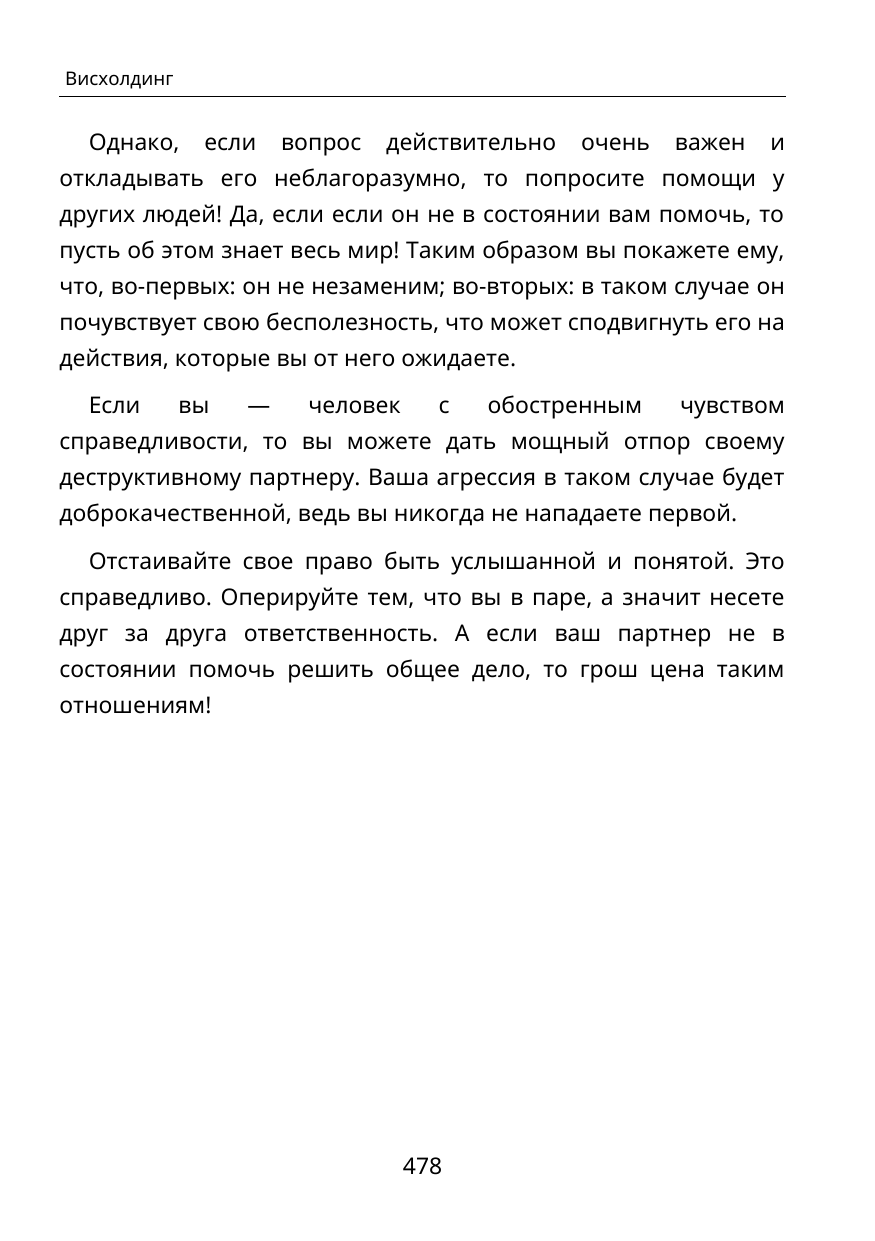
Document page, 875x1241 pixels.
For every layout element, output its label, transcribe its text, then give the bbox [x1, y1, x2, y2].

text Однако, если вопрос действительно очень важен и откладывать его неблагоразумно, то попросите помощи у других людей! Да, если если он не в состоянии вам помочь, то пусть об этом знает весь мир! Таким образом вы покажете ему, что, во-первых: он не незаменим; во-вторых: в таком случае он почувствует свою бесполезность, что может сподвигнуть его на действия, которые вы от него ожидаете. [59, 126, 786, 373]
text Если вы — человек с обостренным чувством справедливости, то вы можете дать мощный отпор своему деструктивному партнеру. Ваша агрессия в таком случае будет доброкачественной, ведь вы никогда не нападаете первой. [59, 389, 786, 528]
text Отстаивайте свое право быть услышанной и понятой. Это справедливо. Оперируйте тем, что вы в паре, а значит несете друг за друга ответственность. А если ваш партнер не в состоянии помочь решить общее дело, то грош цена таким отношениям! [59, 545, 786, 720]
